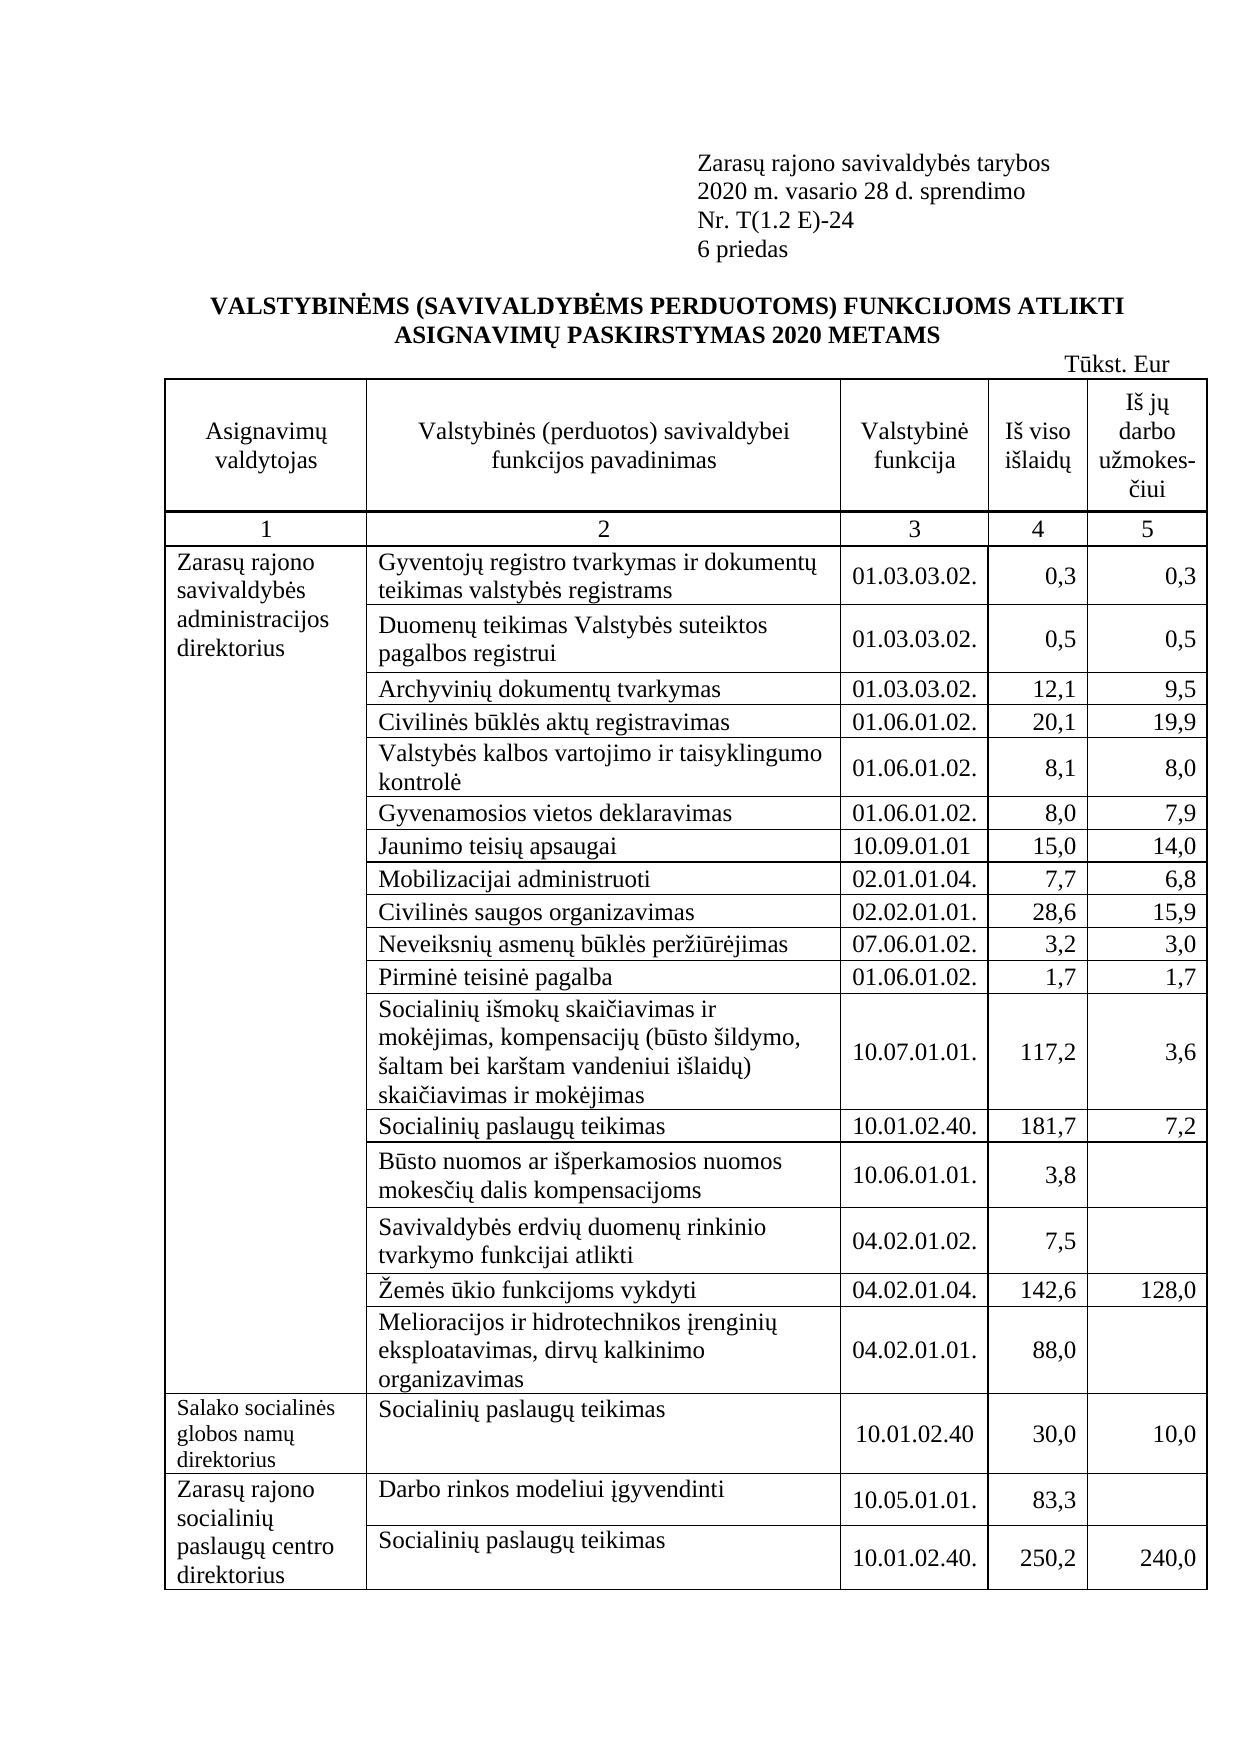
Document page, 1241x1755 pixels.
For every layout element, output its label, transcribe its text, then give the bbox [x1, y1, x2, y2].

table_cell 04.02.01.04. [841, 1274, 987, 1306]
table_cell 1,7 [989, 961, 1087, 993]
table_cell Mobilizacijai administruoti [367, 863, 840, 894]
table_cell Jaunimo teisių apsaugai [367, 830, 840, 861]
table_cell 14,0 [1088, 830, 1206, 861]
table_cell 0,3 [1088, 547, 1206, 604]
table_cell 12,1 [989, 673, 1087, 704]
table_cell [1088, 1474, 1206, 1524]
table_cell Zarasų rajono socialinių paslaugų centro direktorius [166, 1474, 366, 1589]
table_cell 30,0 [989, 1394, 1087, 1473]
table_cell Socialinių paslaugų teikimas [367, 1526, 840, 1589]
table_cell 10,0 [1088, 1394, 1206, 1473]
table_cell Civilinės saugos organizavimas [367, 895, 840, 927]
table_cell 01.03.03.02. [841, 673, 987, 704]
table_header Valstybinė funkcija [841, 380, 988, 510]
text Tūkst. Eur [165, 349, 1169, 378]
table_cell 0,5 [989, 605, 1087, 672]
table_cell 5 [1088, 513, 1206, 545]
table_cell 02.02.01.01. [841, 895, 987, 927]
table_cell Archyvinių dokumentų tvarkymas [367, 673, 840, 704]
table_cell 01.06.01.02. [841, 961, 987, 993]
table_cell Valstybės kalbos vartojimo ir taisyklingumo kontrolė [367, 738, 840, 796]
table_cell 0,3 [989, 547, 1087, 604]
table_cell 1 [166, 513, 366, 545]
table_cell 1,7 [1088, 961, 1206, 993]
table_cell 3,0 [1088, 928, 1206, 960]
table_cell 19,9 [1088, 705, 1206, 737]
table_cell 10.07.01.01. [841, 994, 987, 1109]
table_cell 7,7 [989, 863, 1087, 894]
table_cell 8,0 [1088, 738, 1206, 796]
table_cell 88,0 [989, 1307, 1087, 1393]
text 6 priedas [697, 234, 1169, 263]
table_cell 04.02.01.02. [841, 1208, 987, 1273]
table_cell Savivaldybės erdvių duomenų rinkinio tvarkymo funkcijai atlikti [367, 1208, 840, 1273]
table_cell 240,0 [1088, 1526, 1206, 1589]
table_cell 117,2 [989, 994, 1087, 1109]
table_cell Žemės ūkio funkcijoms vykdyti [367, 1274, 840, 1306]
table_cell 142,6 [989, 1274, 1087, 1306]
table_cell 8,0 [989, 797, 1087, 828]
table_cell 3,2 [989, 928, 1087, 960]
table_cell Duomenų teikimas Valstybės suteiktos pagalbos registrui [367, 605, 840, 672]
table_cell Gyvenamosios vietos deklaravimas [367, 797, 840, 828]
text Nr. T(1.2 E)-24 [697, 205, 1169, 234]
table_cell 8,1 [989, 738, 1087, 796]
table_cell 83,3 [989, 1474, 1087, 1524]
table_cell 10.05.01.01. [841, 1474, 987, 1524]
table_cell 0,5 [1088, 605, 1206, 672]
table_cell 15,0 [989, 830, 1087, 861]
table_cell 10.01.02.40 [841, 1394, 987, 1473]
text Zarasų rajono savivaldybės tarybos [697, 148, 1169, 176]
table_cell 4 [989, 513, 1087, 545]
table_cell 04.02.01.01. [841, 1307, 987, 1393]
table_header Iš jų darbo užmokes- čiui [1088, 380, 1206, 510]
table_cell Melioracijos ir hidrotechnikos įrenginių eksploatavimas, dirvų kalkinimo organizavimas [367, 1307, 840, 1393]
table_cell 7,9 [1088, 797, 1206, 828]
table_cell 01.06.01.02. [841, 705, 987, 737]
text VALSTYBINĖMS (SAVIVALDYBĖMS PERDUOTOMS) FUNKCIJOMS ATLIKTI ASIGNAVIMŲ PASKIRSTYMAS 2020 METAMS [165, 291, 1169, 349]
table_cell 20,1 [989, 705, 1087, 737]
table_cell Neveiksnių asmenų būklės peržiūrėjimas [367, 928, 840, 960]
text 2020 m. vasario 28 d. sprendimo [697, 176, 1169, 205]
table_cell 3 [841, 513, 988, 545]
table_cell 181,7 [989, 1110, 1087, 1141]
table_cell Salako socialinės globos namų direktorius [166, 1394, 366, 1473]
table_header Iš viso išlaidų [989, 380, 1087, 510]
table_cell Zarasų rajono savivaldybės administracijos direktorius [166, 547, 366, 1393]
table_cell 01.03.03.02. [841, 547, 987, 604]
table_cell [1088, 1143, 1206, 1207]
table_cell 3,6 [1088, 994, 1206, 1109]
table_cell 07.06.01.02. [841, 928, 987, 960]
table_cell 2 [367, 513, 840, 545]
table_cell Socialinių paslaugų teikimas [367, 1394, 840, 1473]
table_cell 10.01.02.40. [841, 1526, 987, 1589]
table_cell 10.01.02.40. [841, 1110, 987, 1141]
table_cell 28,6 [989, 895, 1087, 927]
table_cell Darbo rinkos modeliui įgyvendinti [367, 1474, 840, 1524]
table_cell [1088, 1307, 1206, 1393]
table_cell [1088, 1208, 1206, 1273]
table_cell Būsto nuomos ar išperkamosios nuomos mokesčių dalis kompensacijoms [367, 1143, 840, 1207]
table_cell 10.06.01.01. [841, 1143, 987, 1207]
table_header Valstybinės (perduotos) savivaldybei funkcijos pavadinimas [367, 380, 840, 510]
table_cell 3,8 [989, 1143, 1087, 1207]
table_cell Socialinių paslaugų teikimas [367, 1110, 840, 1141]
table_cell Gyventojų registro tvarkymas ir dokumentų teikimas valstybės registrams [367, 547, 840, 604]
table_cell 01.06.01.02. [841, 797, 987, 828]
table_cell 10.09.01.01 [841, 830, 987, 861]
table_cell 7,2 [1088, 1110, 1206, 1141]
table_cell Pirminė teisinė pagalba [367, 961, 840, 993]
table_cell 15,9 [1088, 895, 1206, 927]
table_cell 7,5 [989, 1208, 1087, 1273]
table_cell 9,5 [1088, 673, 1206, 704]
table_header Asignavimų valdytojas [166, 380, 366, 510]
table_cell Socialinių išmokų skaičiavimas ir mokėjimas, kompensacijų (būsto šildymo, šaltam bei karštam vandeniui išlaidų) skaičiavimas ir mokėjimas [367, 994, 840, 1109]
table_cell 128,0 [1088, 1274, 1206, 1306]
table_cell 6,8 [1088, 863, 1206, 894]
table_cell 01.06.01.02. [841, 738, 987, 796]
table_cell 01.03.03.02. [841, 605, 987, 672]
table_cell 250,2 [989, 1526, 1087, 1589]
table_cell 02.01.01.04. [841, 863, 987, 894]
table_cell Civilinės būklės aktų registravimas [367, 705, 840, 737]
